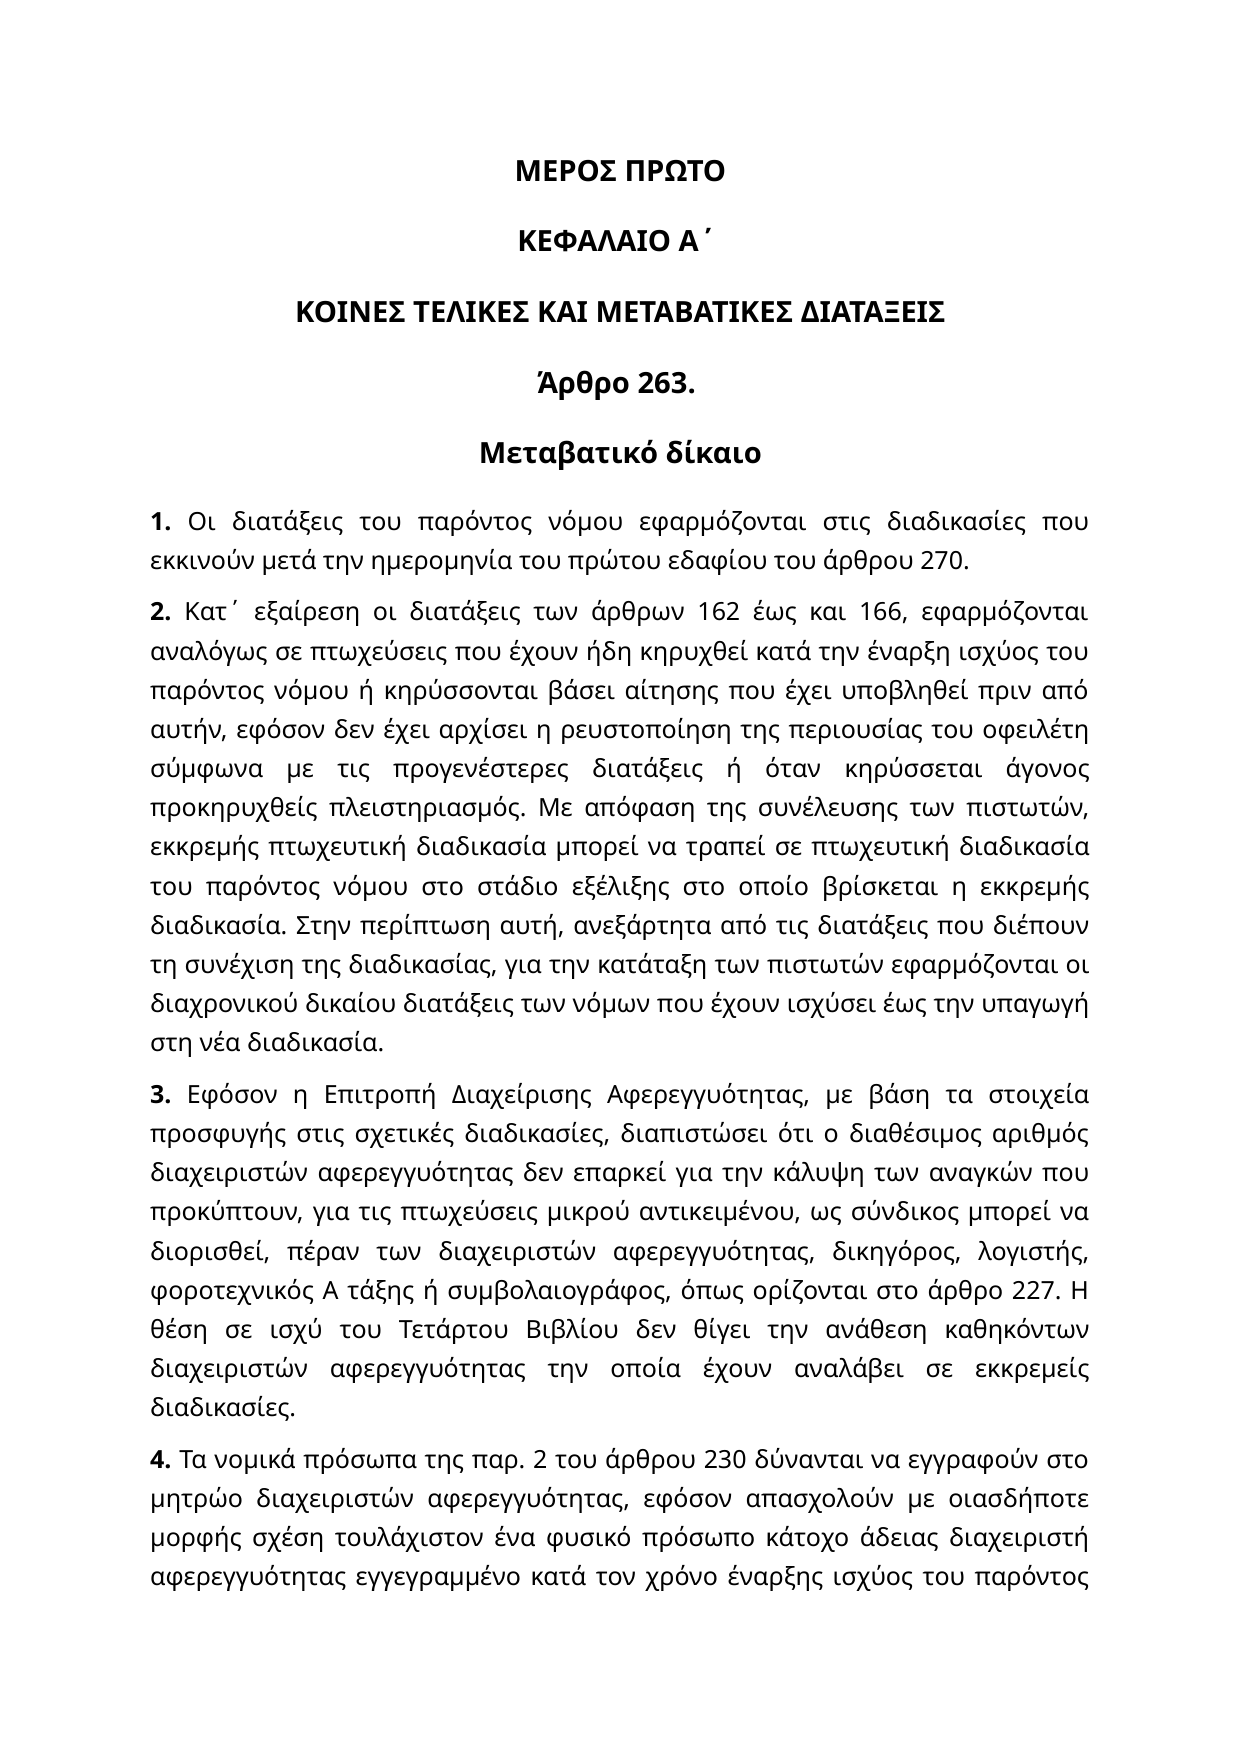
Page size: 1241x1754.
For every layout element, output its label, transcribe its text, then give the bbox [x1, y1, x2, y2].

subtitle Μεταβατικό δίκαιο [150, 432, 1090, 472]
text 1. Οι διατάξεις του παρόντος νόμου εφαρμόζονται στις διαδικασίες που εκκινούν μετά την ημερομηνία του πρώτου εδαφίου του άρθρου 270. [150, 503, 1090, 576]
subtitle ΚΟΙΝΕΣ ΤΕΛΙΚΕΣ ΚΑΙ ΜΕΤΑΒΑΤΙΚΕΣ ΔΙΑΤΑΞΕΙΣ [150, 291, 1090, 331]
text 2. Κατ΄ εξαίρεση οι διατάξεις των άρθρων 162 έως και 166, εφαρμόζονται αναλόγως σε πτωχεύσεις που έχουν ήδη κηρυχθεί κατά την έναρξη ισχύος του παρόντος νόμου ή κηρύσσονται βάσει αίτησης που έχει υποβληθεί πριν από αυτήν, εφόσον δεν έχει αρχίσει η ρευστοποίηση της περιουσίας του οφειλέτη σύμφωνα με τις προγενέστερες διατάξεις ή όταν κηρύσσεται άγονος προκηρυχθείς πλειστηριασμός. Με απόφαση της συνέλευσης των πιστωτών, εκκρεμής πτωχευτική διαδικασία μπορεί να τραπεί σε πτωχευτική διαδικασία του παρόντος νόμου στο στάδιο εξέλιξης στο οποίο βρίσκεται η εκκρεμής διαδικασία. Στην περίπτωση αυτή, ανεξάρτητα από τις διατάξεις που διέπουν τη συνέχιση της διαδικασίας, για την κατάταξη των πιστωτών εφαρμόζονται οι διαχρονικού δικαίου διατάξεις των νόμων που έχουν ισχύσει έως την υπαγωγή στη νέα διαδικασία. [150, 594, 1090, 1059]
text 3. Εφόσον η Επιτροπή Διαχείρισης Αφερεγγυότητας, με βάση τα στοιχεία προσφυγής στις σχετικές διαδικασίες, διαπιστώσει ότι ο διαθέσιμος αριθμός διαχειριστών αφερεγγυότητας δεν επαρκεί για την κάλυψη των αναγκών που προκύπτουν, για τις πτωχεύσεις μικρού αντικειμένου, ως σύνδικος μπορεί να διορισθεί, πέραν των διαχειριστών αφερεγγυότητας, δικηγόρος, λογιστής, φοροτεχνικός Α τάξης ή συμβολαιογράφος, όπως ορίζονται στο άρθρο 227. Η θέση σε ισχύ του Τετάρτου Βιβλίου δεν θίγει την ανάθεση καθηκόντων διαχειριστών αφερεγγυότητας την οποία έχουν αναλάβει σε εκκρεμείς διαδικασίες. [150, 1076, 1090, 1424]
text 4. Τα νομικά πρόσωπα της παρ. 2 του άρθρου 230 δύνανται να εγγραφούν στο μητρώο διαχειριστών αφερεγγυότητας, εφόσον απασχολούν με οιασδήποτε μορφής σχέση τουλάχιστον ένα φυσικό πρόσωπο κάτοχο άδειας διαχειριστή αφερεγγυότητας εγγεγραμμένο κατά τον χρόνο έναρξης ισχύος του παρόντος [150, 1441, 1090, 1593]
subtitle ΚΕΦΑΛΑΙΟ Α΄ [150, 221, 1090, 260]
subtitle ΜΕΡΟΣ ΠΡΩΤΟ [150, 150, 1090, 190]
subtitle Άρθρο 263. [150, 362, 1090, 402]
